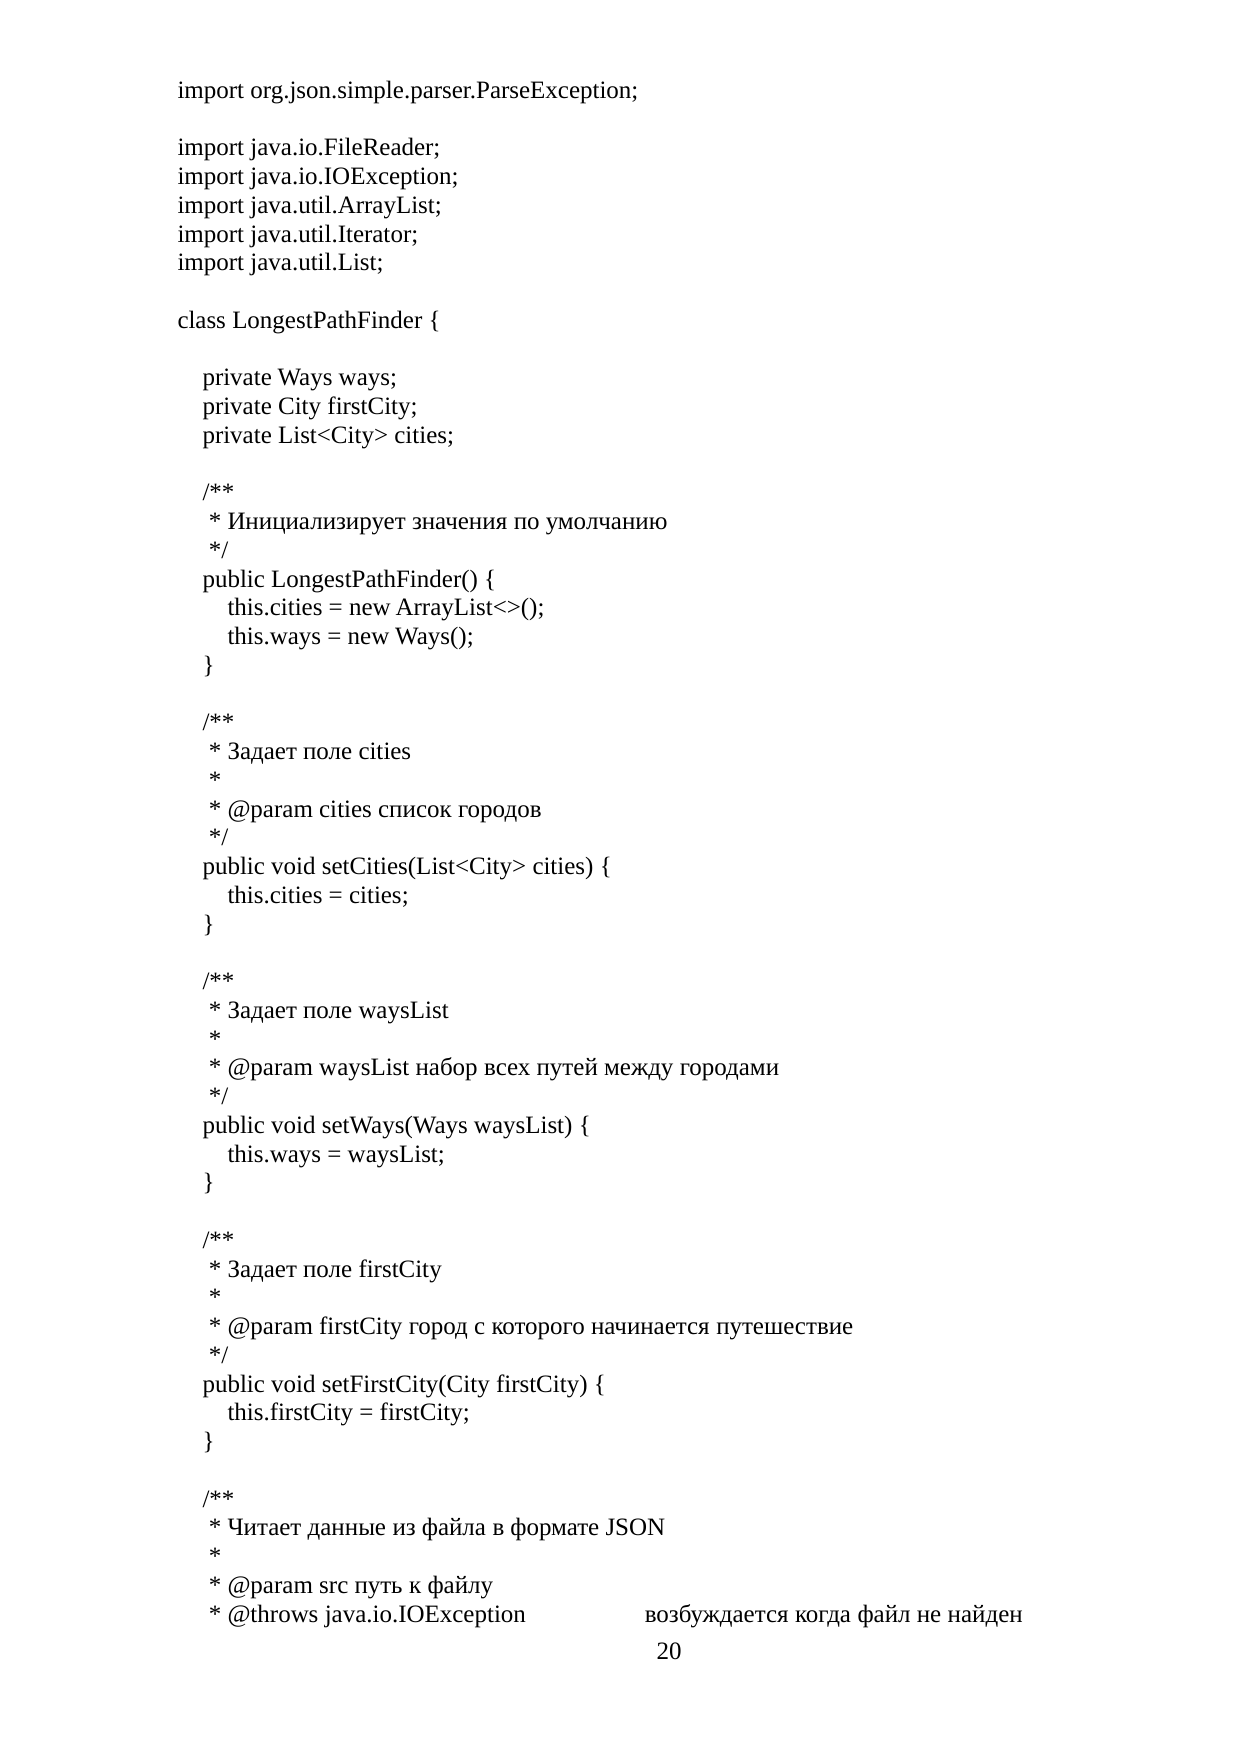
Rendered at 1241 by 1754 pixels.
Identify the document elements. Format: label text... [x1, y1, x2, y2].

text import org.json.simple.parser.ParseException; import java.io.FileReader; import java.io.IOException; import java.util.ArrayList; import java.util.Iterator; import java.util.List; class LongestPathFinder { private Ways ways; private City firstCity; private List<City> cities; /** * Инициализирует значения по умолчанию */ public LongestPathFinder() { this.cities = new ArrayList<>(); this.ways = new Ways(); } /** * Задает поле cities * * @param cities список городов */ public void setCities(List<City> cities) { this.cities = cities; } /** * Задает поле waysList * * @param waysList набор всех путей между городами */ public void setWays(Ways waysList) { this.ways = waysList; } /** * Задает поле firstCity * * @param firstCity город с которого начинается путешествие */ public void setFirstCity(City firstCity) { this.firstCity = firstCity; } /** * Читает данные из файла в формате JSON * * @param src путь к файлу * @throws java.io.IOException возбуждается когда файл не найден [177, 75, 1181, 1627]
